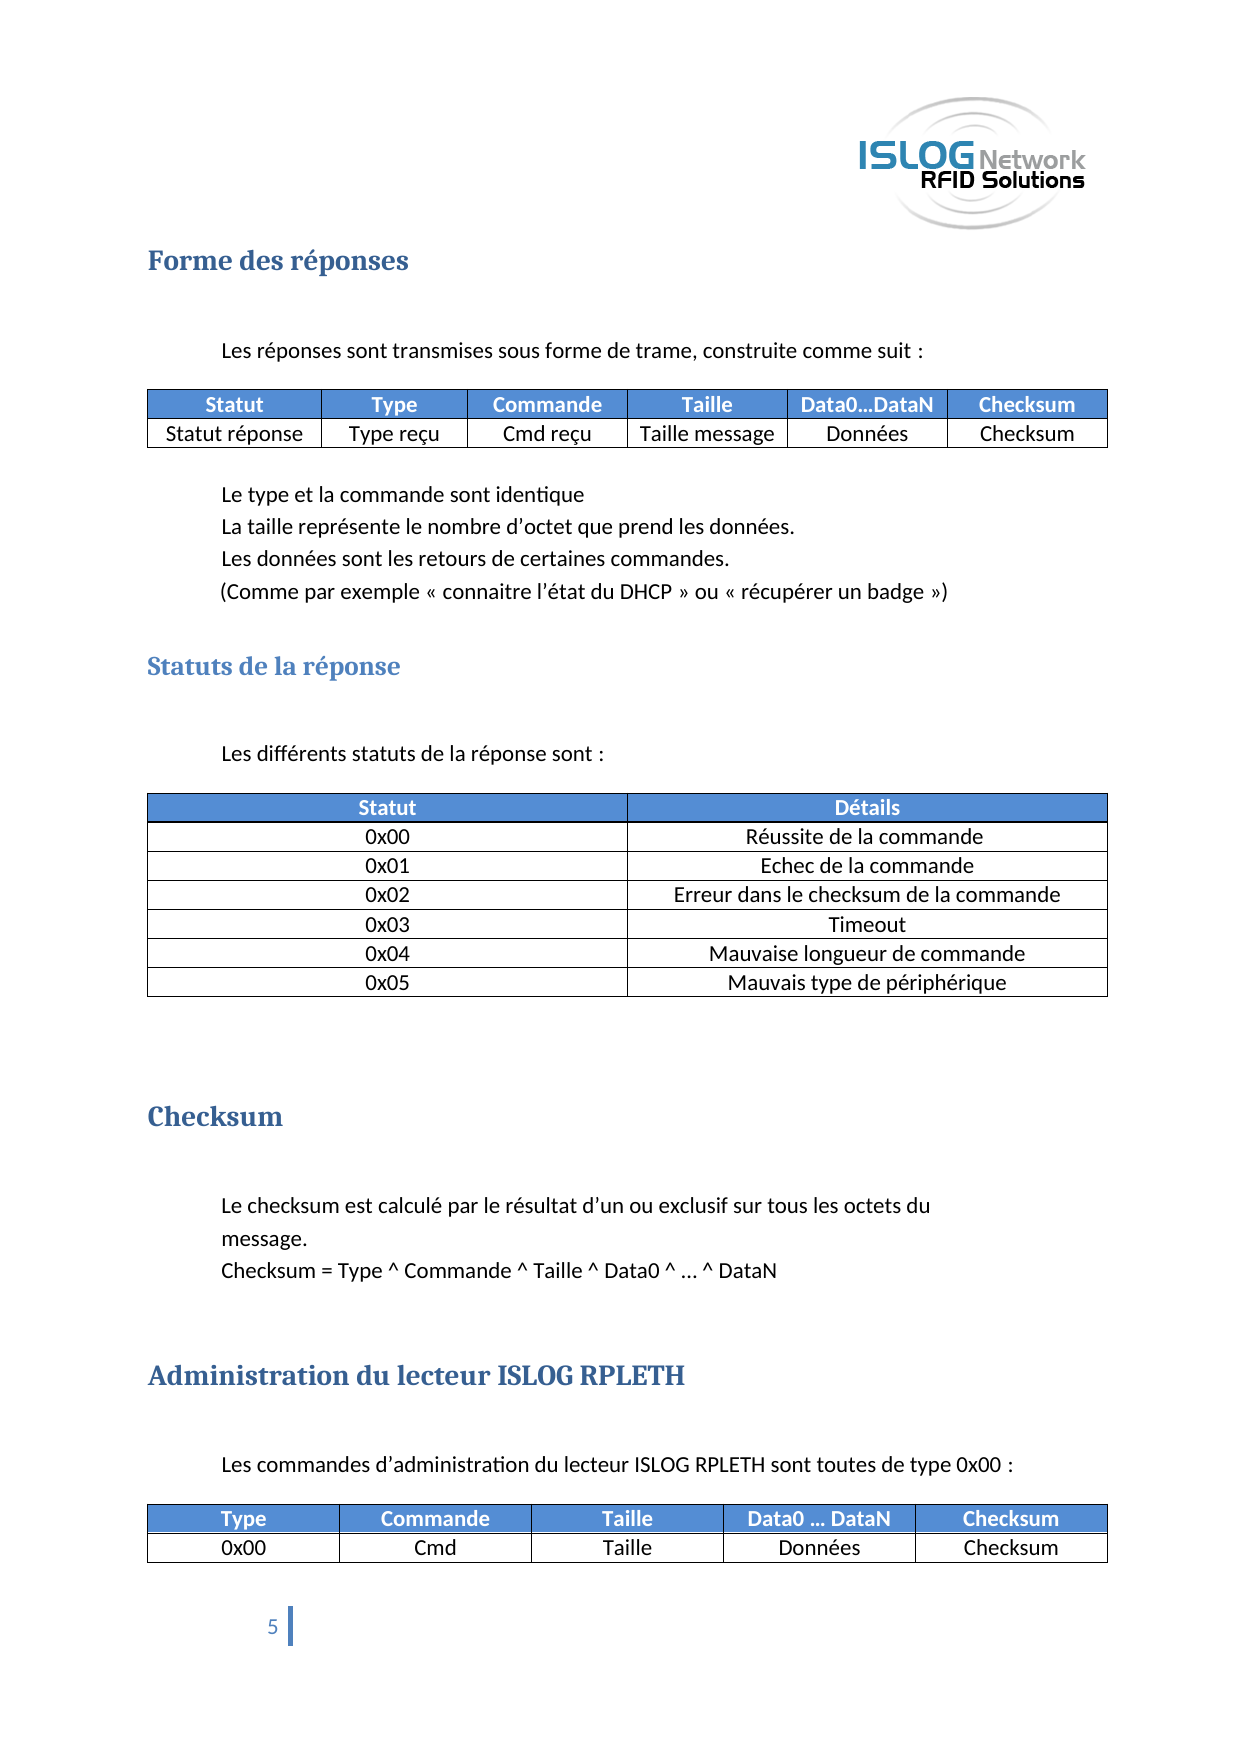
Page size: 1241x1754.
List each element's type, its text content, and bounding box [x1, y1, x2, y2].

table_header Type [322, 390, 467, 418]
text Les réponses sont transmises sous forme de trame, construite comme suit : [148, 336, 1093, 364]
table_cell Echec de la commande [628, 852, 1107, 879]
table_cell Statut réponse [148, 419, 321, 447]
text Le type et la commande sont identique La taille représente le nombre d’octet que prend les données. Les données sont les retours de certaines commandes. (Comme par exemple « connaitre l’état du DHCP » ou « récupérer un badge ») [148, 448, 1093, 605]
table_cell Données [724, 1534, 915, 1562]
table_header Taille [628, 390, 787, 418]
subtitle Checksum [148, 1100, 1093, 1133]
table_cell Cmd reçu [468, 419, 627, 447]
table_cell Timeout [628, 910, 1107, 938]
table_header Détails [628, 794, 1107, 821]
table_cell Réussite de la commande [628, 823, 1107, 851]
subtitle Statuts de la réponse [148, 651, 1093, 682]
table_cell 0x02 [148, 881, 627, 909]
table_header Checksum [916, 1505, 1107, 1532]
table_cell Checksum [948, 419, 1107, 447]
table_cell 0x00 [148, 1534, 339, 1562]
table_cell 0x04 [148, 939, 627, 967]
text Les commandes d’administration du lecteur ISLOG RPLETH sont toutes de type 0x00 : [148, 1450, 1093, 1478]
subtitle Forme des réponses [148, 244, 1093, 278]
table_header Commande [468, 390, 627, 418]
table_cell Mauvaise longueur de commande [628, 939, 1107, 967]
table_cell 0x05 [148, 968, 627, 996]
subtitle Administration du lecteur ISLOG RPLETH [148, 1359, 1093, 1392]
table_cell Cmd [340, 1534, 531, 1562]
table_cell Taille [532, 1534, 723, 1562]
table_cell Données [788, 419, 947, 447]
text Le checksum est calculé par le résultat d’un ou exclusif sur tous les octets du message. Checksum = Type ^ Commande ^ Taille ^ Data0 ^ … ^ DataN [221, 1191, 1093, 1284]
table_header Statut [148, 794, 627, 821]
table_cell Mauvais type de périphérique [628, 968, 1107, 996]
table_header Statut [148, 390, 321, 418]
table_header Type [148, 1505, 339, 1532]
table_header Taille [532, 1505, 723, 1532]
table_cell 0x01 [148, 852, 627, 879]
table_cell Erreur dans le checksum de la commande [628, 881, 1107, 909]
text Les différents statuts de la réponse sont : [148, 739, 1093, 767]
table_cell Checksum [916, 1534, 1107, 1562]
table_cell Taille message [628, 419, 787, 447]
table_cell 0x00 [148, 823, 627, 851]
table_cell 0x03 [148, 910, 627, 938]
table_header Data0 … DataN [724, 1505, 915, 1532]
table_header Data0…DataN [788, 390, 947, 418]
table_cell Type reçu [322, 419, 467, 447]
table_header Commande [340, 1505, 531, 1532]
table_header Checksum [948, 390, 1107, 418]
